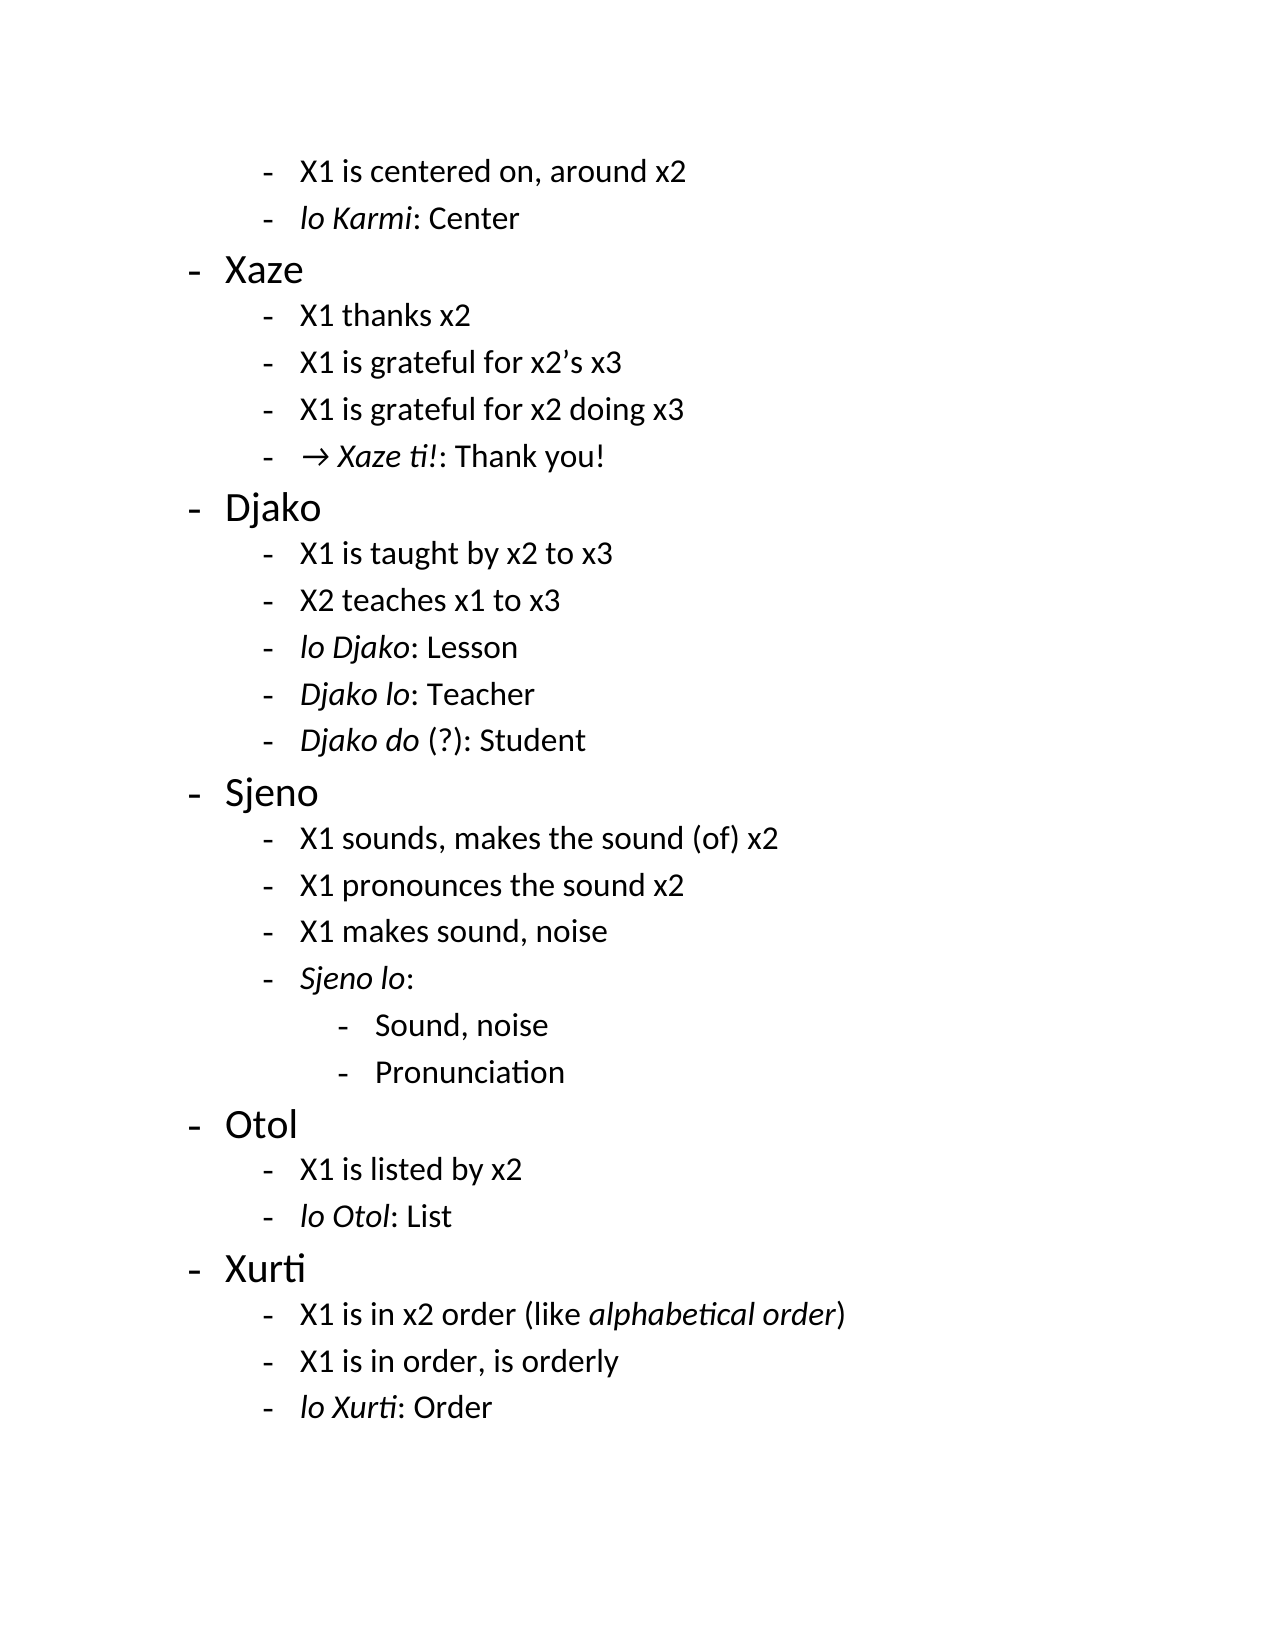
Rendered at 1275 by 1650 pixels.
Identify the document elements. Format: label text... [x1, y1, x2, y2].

list lo Karmi: Center [262, 197, 1125, 237]
list X1 thanks x2 [262, 294, 1125, 335]
list X1 is listed by x2 [262, 1148, 1125, 1189]
list X1 pronounces the sound x2 [262, 864, 1125, 904]
list X1 is centered on, around x2 [262, 150, 1125, 191]
list X1 makes sound, noise [262, 911, 1125, 951]
list Sound, noise [337, 1004, 1125, 1045]
subtitle Xaze [187, 243, 1125, 294]
list X2 teaches x1 to x3 [262, 579, 1125, 620]
subtitle Xurti [187, 1242, 1125, 1293]
list Sjeno lo: [262, 957, 1125, 998]
subtitle Djako [187, 481, 1125, 532]
list lo Otol: List [262, 1195, 1125, 1236]
subtitle Otol [187, 1098, 1125, 1148]
list Djako do (?): Student [262, 719, 1125, 760]
list lo Xurti: Order [262, 1386, 1125, 1427]
list X1 is in order, is orderly [262, 1339, 1125, 1380]
list X1 sounds, makes the sound (of) x2 [262, 817, 1125, 858]
list Djako lo: Teacher [262, 673, 1125, 713]
list X1 is grateful for x2’s x3 [262, 341, 1125, 382]
list lo Djako: Lesson [262, 626, 1125, 667]
subtitle Sjeno [187, 766, 1125, 817]
list X1 is grateful for x2 doing x3 [262, 388, 1125, 429]
list X1 is in x2 order (like alphabetical order) [262, 1293, 1125, 1333]
list X1 is taught by x2 to x3 [262, 532, 1125, 573]
list Pronunciation [337, 1051, 1125, 1092]
list → Xaze ti!: Thank you! [262, 435, 1125, 475]
